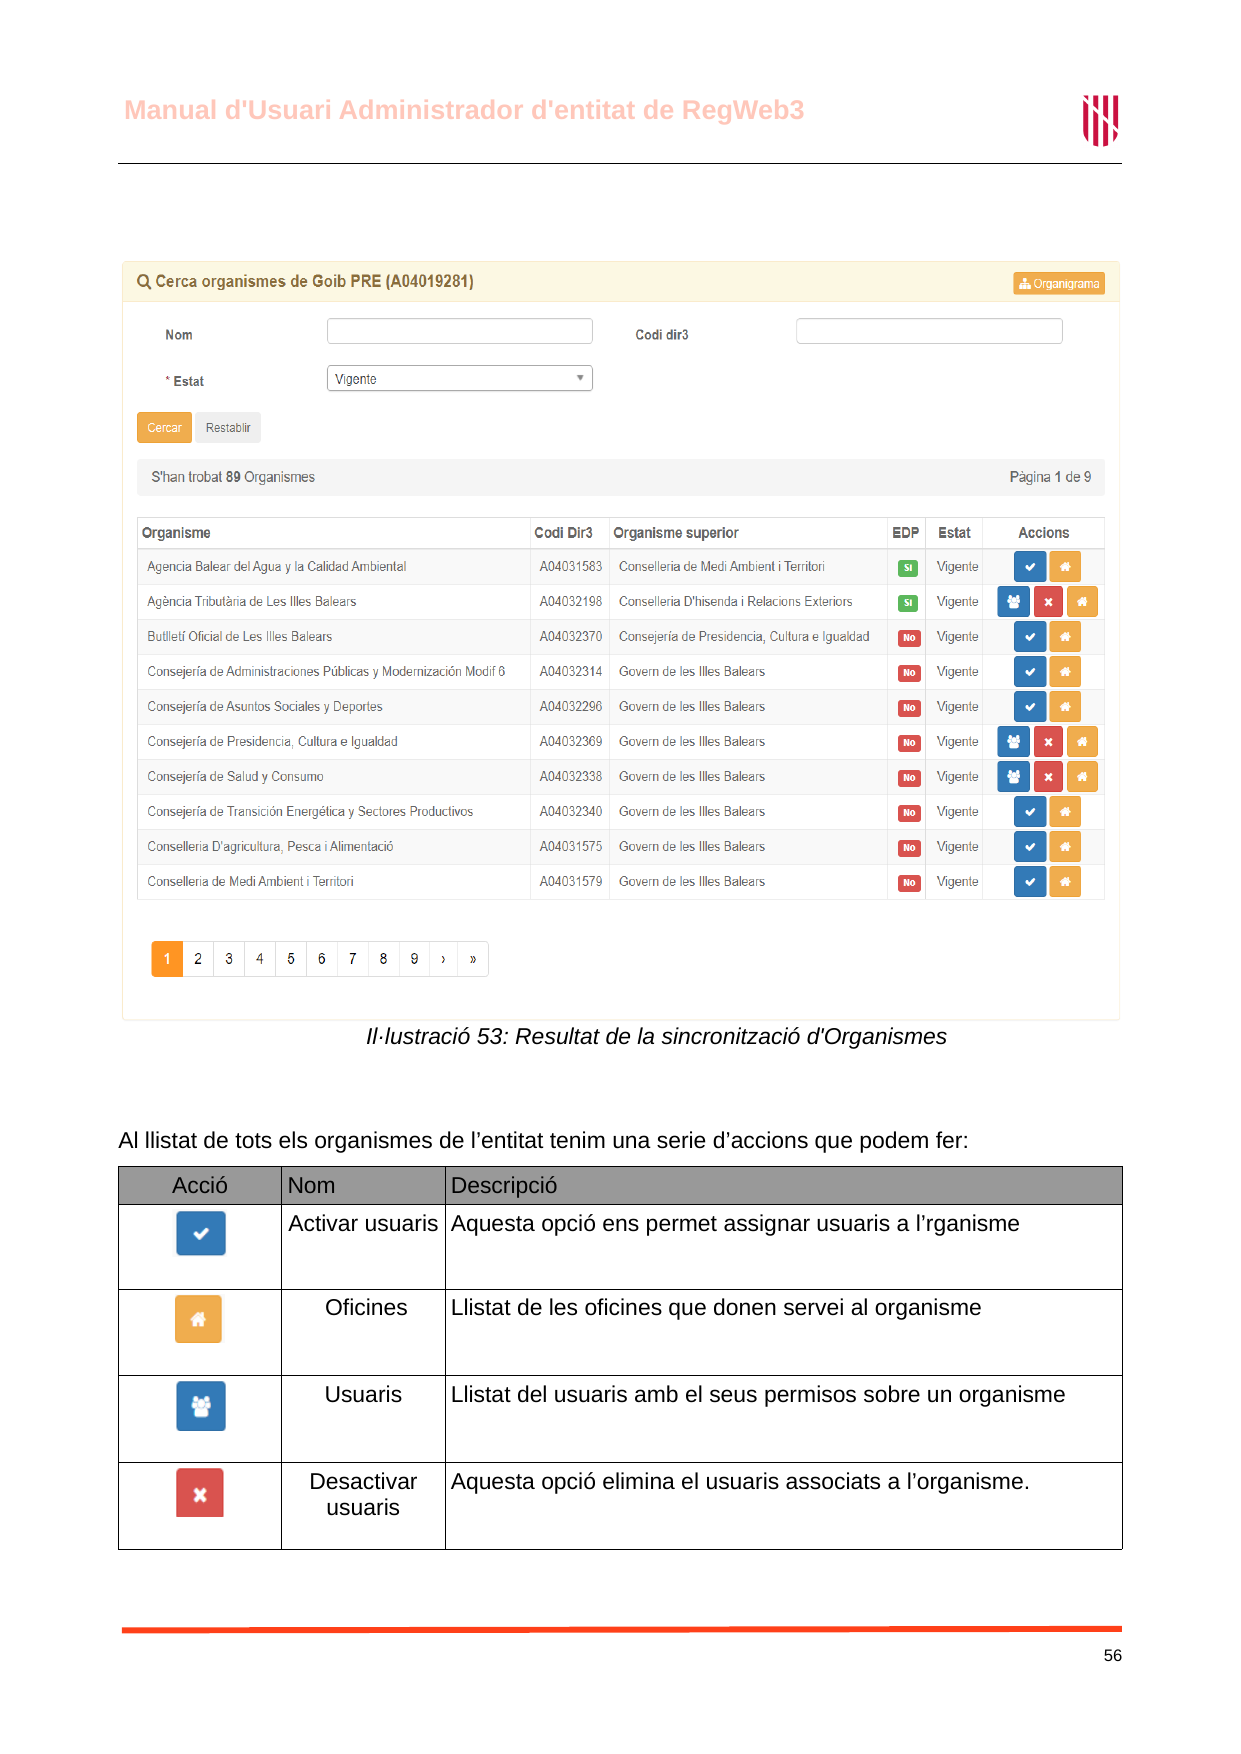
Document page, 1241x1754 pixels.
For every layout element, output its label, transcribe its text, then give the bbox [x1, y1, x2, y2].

table_cell Desactivar usuaris [282, 1463, 445, 1548]
table_cell [119, 1463, 281, 1548]
table_cell Aquesta opció ens permet assignar usuaris a l’rganisme [446, 1205, 1122, 1288]
table_cell Aquesta opció elimina el usuaris associats a l’organisme. [446, 1463, 1122, 1548]
table_header Descripció [446, 1167, 1122, 1204]
table_cell Usuaris [282, 1376, 445, 1462]
picture [1080, 93, 1121, 148]
table_cell Oficines [282, 1290, 445, 1375]
table_cell [119, 1205, 281, 1288]
table_cell [119, 1376, 281, 1462]
text Al llistat de tots els organismes de l’entitat tenim una serie d’accions que podem fer: [118, 1127, 1122, 1153]
table_header Acció [119, 1167, 281, 1204]
list Il·lustració 53: Resultat de la sincronització d'Organismes [156, 1023, 1122, 1049]
table_header Nom [282, 1167, 445, 1204]
table_cell [119, 1290, 281, 1375]
table_cell Activar usuaris [282, 1205, 445, 1288]
table_cell Llistat de les oficines que donen servei al organisme [446, 1290, 1122, 1375]
table_cell Llistat del usuaris amb el seus permisos sobre un organisme [446, 1376, 1122, 1462]
